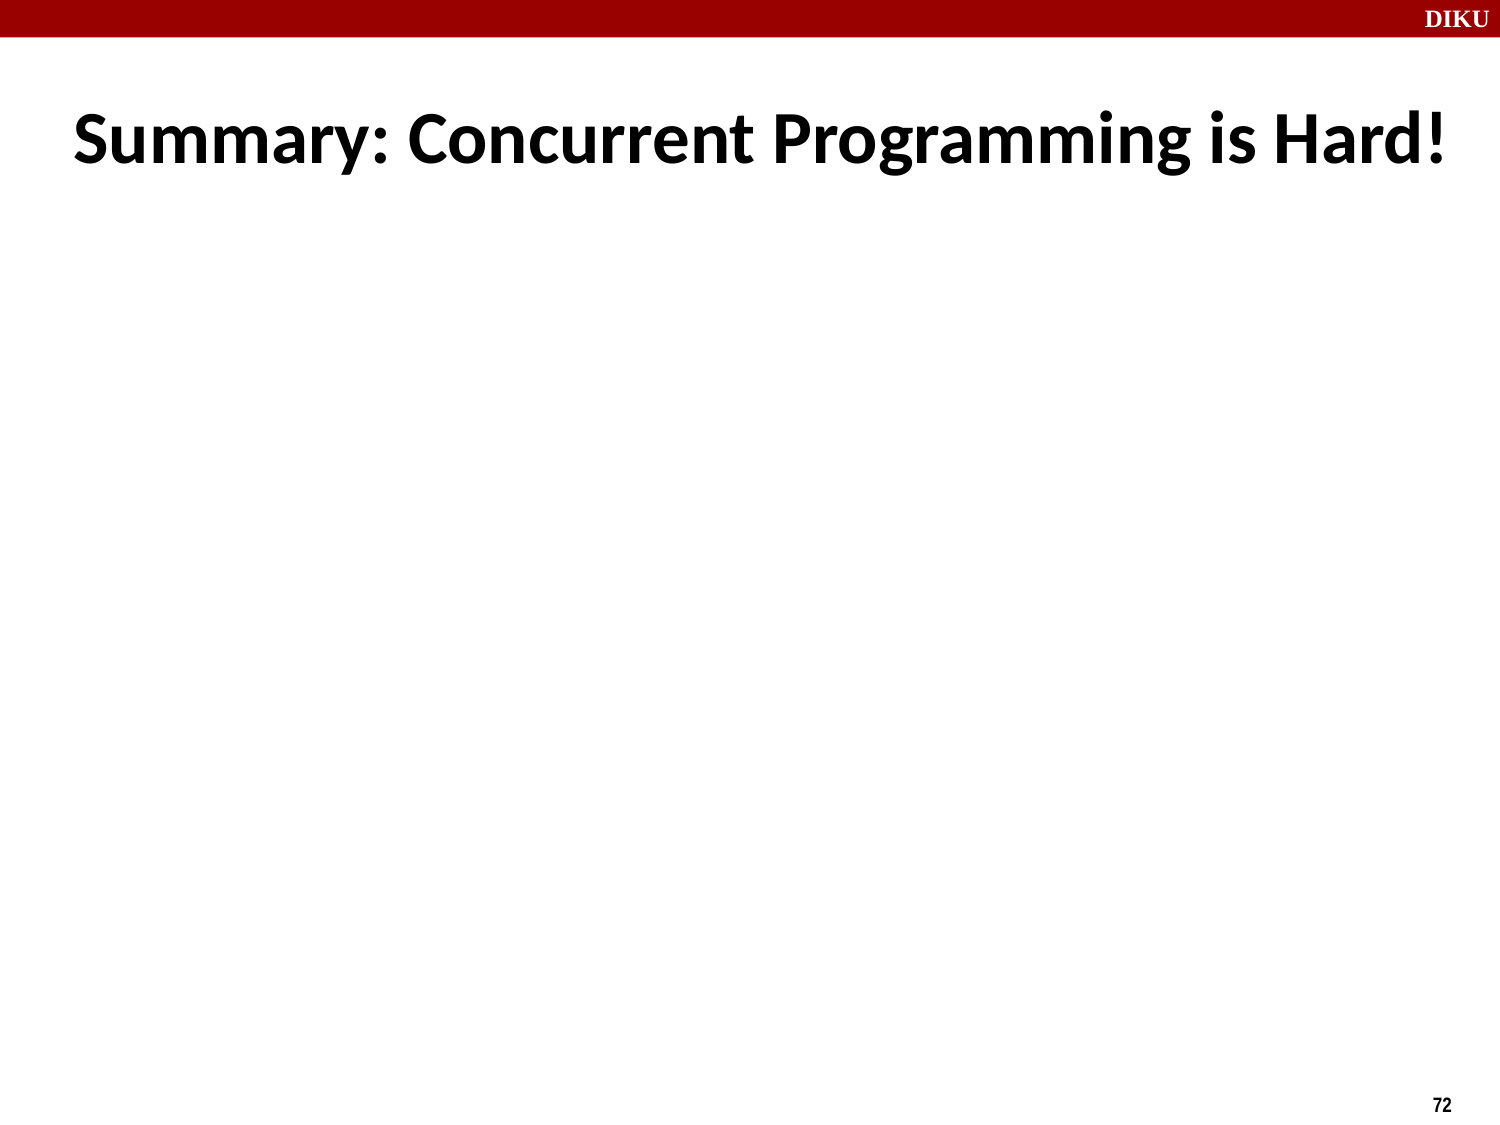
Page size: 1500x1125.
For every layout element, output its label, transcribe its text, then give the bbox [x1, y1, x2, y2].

text_box Summary: Concurrent Programming is Hard! [58, 71, 1471, 197]
